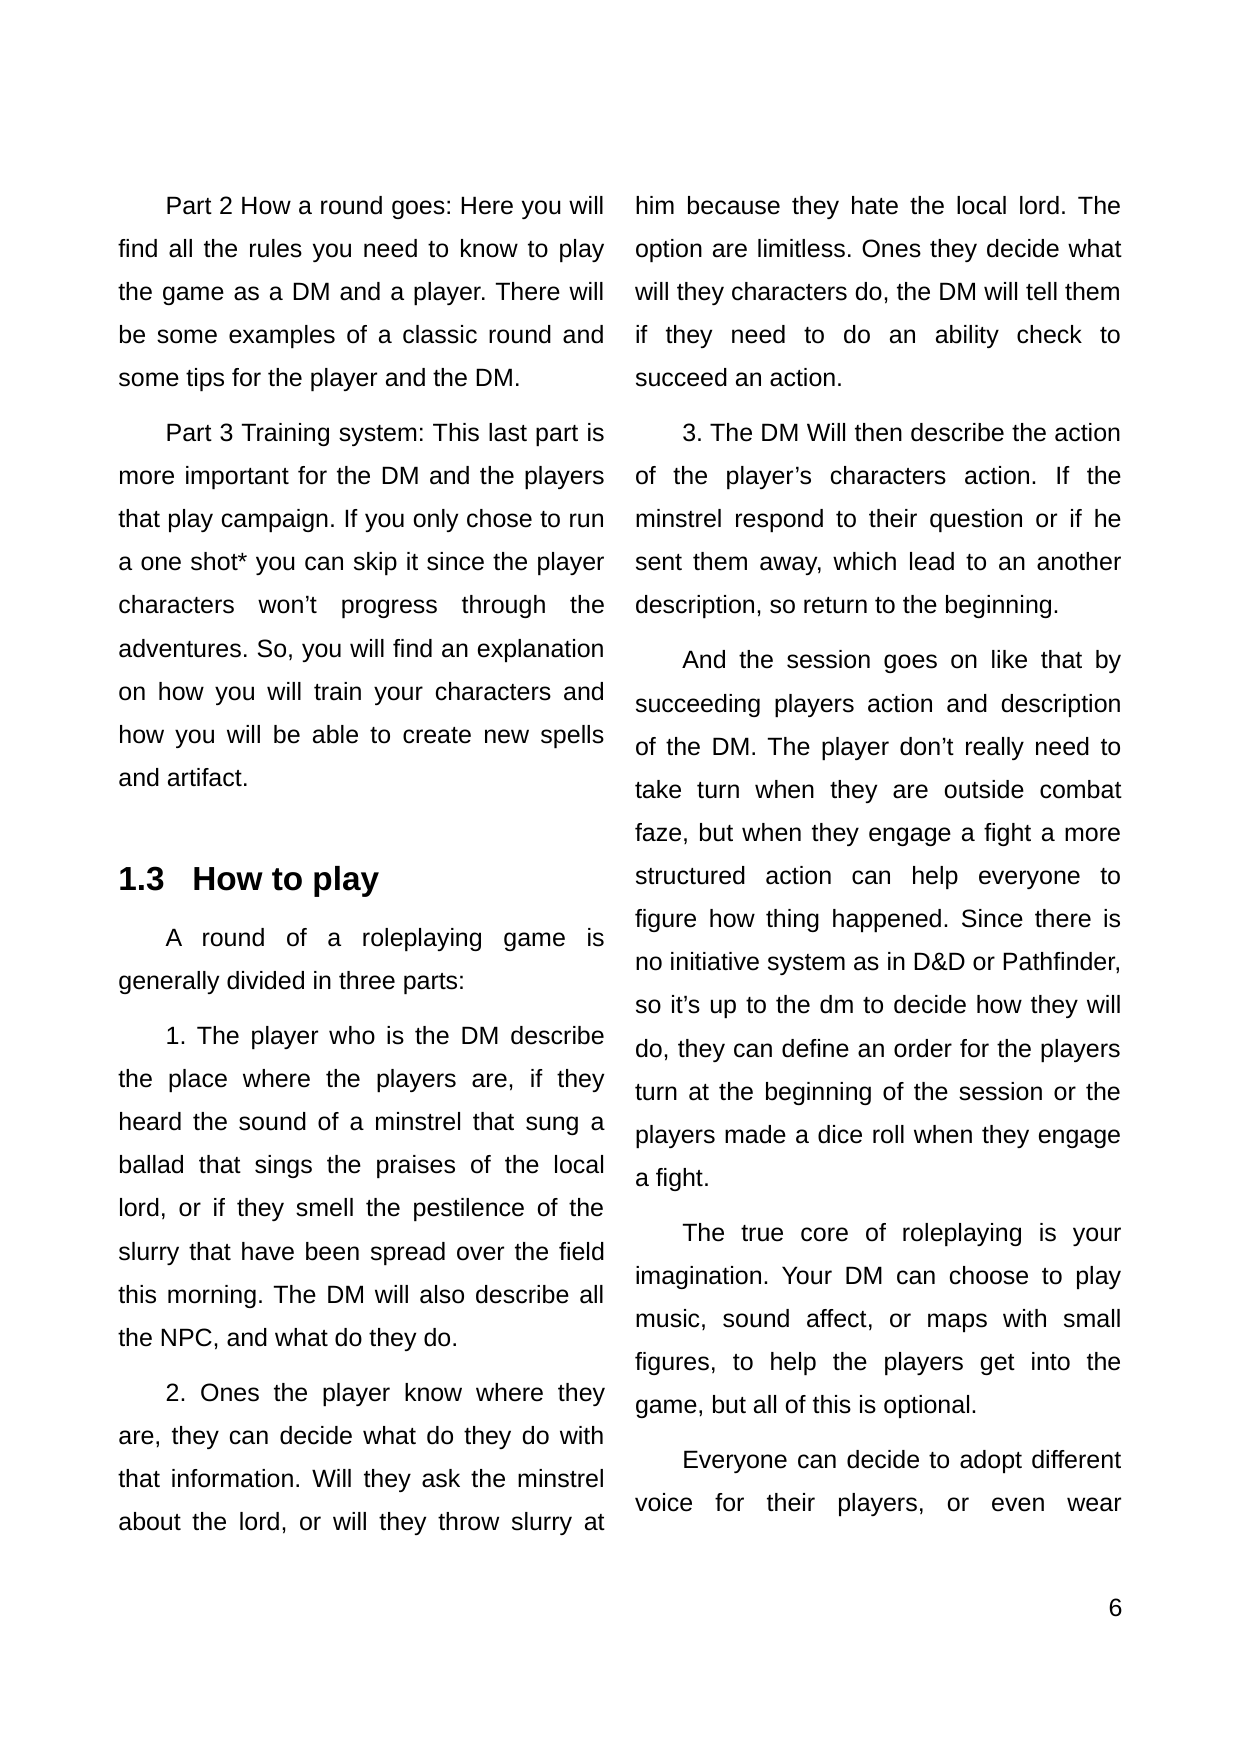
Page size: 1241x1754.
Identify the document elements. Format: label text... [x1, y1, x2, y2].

subtitle How to play [118, 859, 605, 898]
text him because they hate the local lord. The option are limitless. Ones they decide what will they characters do, the DM will tell them if they need to do an ability check to succeed an action. [635, 191, 1122, 392]
text The true core of roleplaying is your imagination. Your DM can choose to play music, sound affect, or maps with small figures, to help the players get into the game, but all of this is optional. [635, 1218, 1122, 1419]
text 2. Ones the player know where they are, they can decide what do they do with that information. Will they ask the minstrel about the lord, or will they throw slurry at [118, 1378, 605, 1536]
text Everyone can decide to adopt different voice for their players, or even wear [635, 1445, 1122, 1517]
text A round of a roleplaying game is generally divided in three parts: [118, 923, 605, 995]
text 3. The DM Will then describe the action of the player’s characters action. If the minstrel respond to their question or if he sent them away, which lead to an another description, so return to the beginning. [635, 418, 1122, 619]
text And the session goes on like that by succeeding players action and description of the DM. The player don’t really need to take turn when they are outside combat faze, but when they engage a fight a more structured action can help everyone to figure how thing happened. Since there is no initiative system as in D&D or Pathfinder, so it’s up to the dm to decide how they will do, they can define an order for the players turn at the beginning of the session or the players made a dice roll when they engage a fight. [635, 645, 1122, 1192]
text Part 2 How a round goes: Here you will find all the rules you need to know to play the game as a DM and a player. There will be some examples of a classic round and some tips for the player and the DM. [118, 191, 605, 392]
text Part 3 Training system: This last part is more important for the DM and the players that play campaign. If you only chose to run a one shot* you can skip it since the player characters won’t progress through the adventures. So, you will find an explanation on how you will train your characters and how you will be able to create new spells and artifact. [118, 418, 605, 792]
text 1. The player who is the DM describe the place where the players are, if they heard the sound of a minstrel that sung a ballad that sings the praises of the local lord, or if they smell the pestilence of the slurry that have been spread over the field this morning. The DM will also describe all the NPC, and what do they do. [118, 1021, 605, 1351]
